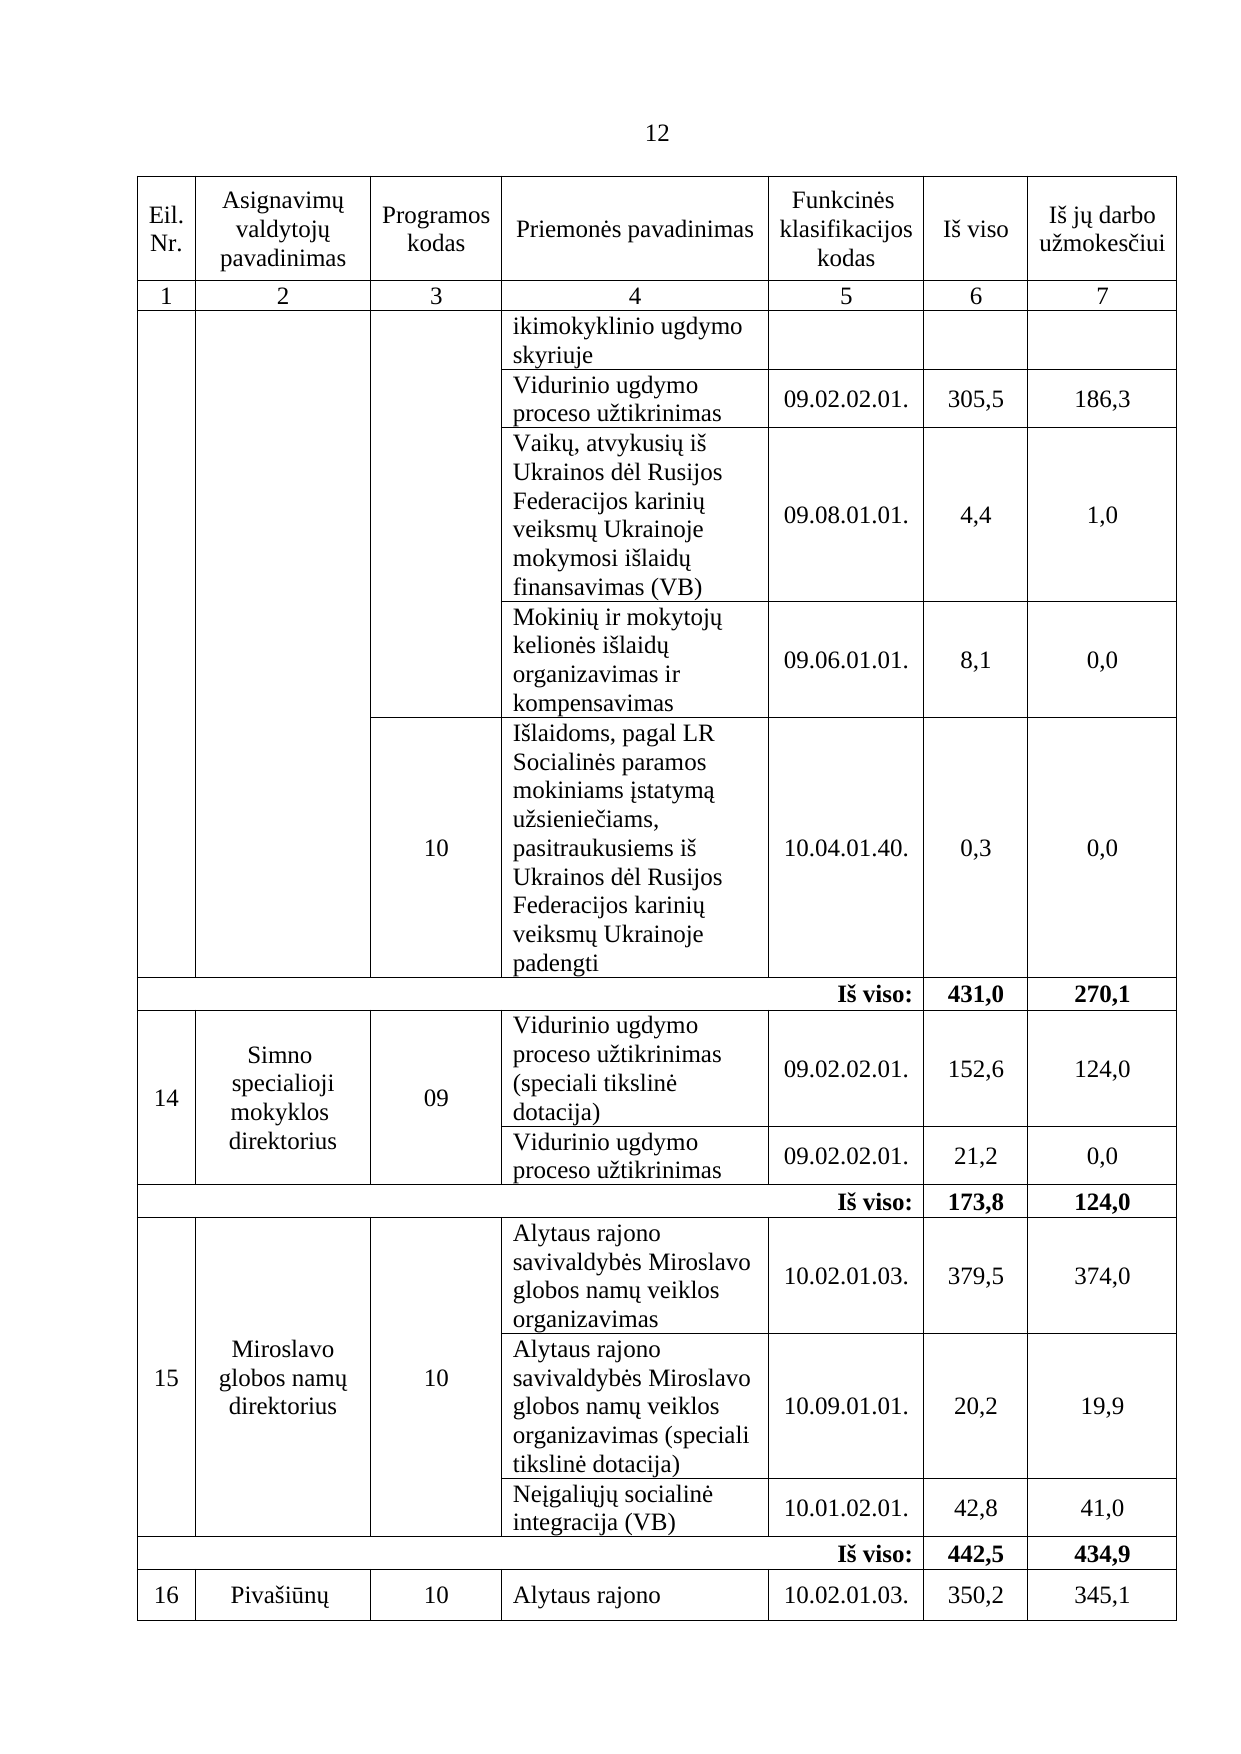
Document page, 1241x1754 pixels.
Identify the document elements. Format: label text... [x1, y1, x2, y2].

table_cell Alytaus rajono [502, 1570, 768, 1620]
table_cell 42,8 [924, 1479, 1027, 1536]
table_cell Vidurinio ugdymo proceso užtikrinimas [502, 370, 768, 427]
table_cell 0,0 [1028, 718, 1176, 977]
table_cell 379,5 [924, 1218, 1027, 1333]
table_cell Miroslavo globos namų direktorius [196, 1218, 370, 1536]
table_cell 0,0 [1028, 602, 1176, 717]
table_cell 7 [1028, 281, 1176, 310]
table_cell 270,1 [1028, 978, 1176, 1009]
table_cell 374,0 [1028, 1218, 1176, 1333]
table_cell 186,3 [1028, 370, 1176, 427]
table_cell 10.02.01.03. [769, 1218, 923, 1333]
table_cell Vidurinio ugdymo proceso užtikrinimas [502, 1127, 768, 1184]
table_cell 14 [138, 1011, 195, 1184]
table_cell 5 [769, 281, 923, 310]
table_cell 09.02.02.01. [769, 1127, 923, 1184]
table_cell 345,1 [1028, 1570, 1176, 1620]
table_cell Alytaus rajono savivaldybės Miroslavo globos namų veiklos organizavimas [502, 1218, 768, 1333]
table_cell 173,8 [924, 1185, 1027, 1217]
table_cell 8,1 [924, 602, 1027, 717]
table_cell 442,5 [924, 1537, 1027, 1569]
table_header Iš viso [924, 177, 1027, 280]
table_cell 10 [371, 1218, 501, 1536]
table_cell 10.09.01.01. [769, 1334, 923, 1478]
table_cell Išlaidoms, pagal LR Socialinės paramos mokiniams įstatymą užsieniečiams, pasitraukusiems iš Ukrainos dėl Rusijos Federacijos karinių veiksmų Ukrainoje padengti [502, 718, 768, 977]
table_cell Iš viso: [138, 1185, 923, 1217]
table_cell 20,2 [924, 1334, 1027, 1478]
table_cell 16 [138, 1570, 195, 1620]
table_cell 0,0 [1028, 1127, 1176, 1184]
table_cell [138, 311, 195, 977]
table_cell Iš viso: [138, 978, 923, 1009]
table_cell [196, 311, 370, 977]
table_cell 19,9 [1028, 1334, 1176, 1478]
table_header Asignavimų valdytojų pavadinimas [196, 177, 370, 280]
table_cell [924, 311, 1027, 369]
table_cell 350,2 [924, 1570, 1027, 1620]
table_cell 09 [371, 1011, 501, 1184]
table_cell Vaikų, atvykusių iš Ukrainos dėl Rusijos Federacijos karinių veiksmų Ukrainoje mokymosi išlaidų finansavimas (VB) [502, 428, 768, 601]
table_cell 3 [371, 281, 501, 310]
table_cell Iš viso: [138, 1537, 923, 1569]
table_cell Pivašiūnų [196, 1570, 370, 1620]
table_cell 10 [371, 718, 501, 977]
table_cell 1 [138, 281, 195, 310]
table_cell ikimokyklinio ugdymo skyriuje [502, 311, 768, 369]
table_cell Vidurinio ugdymo proceso užtikrinimas (speciali tikslinė dotacija) [502, 1011, 768, 1126]
table_cell 09.02.02.01. [769, 370, 923, 427]
table_cell 10.04.01.40. [769, 718, 923, 977]
table_cell 0,3 [924, 718, 1027, 977]
table_cell 4,4 [924, 428, 1027, 601]
table_cell 41,0 [1028, 1479, 1176, 1536]
table_cell 15 [138, 1218, 195, 1536]
table_cell Alytaus rajono savivaldybės Miroslavo globos namų veiklos organizavimas (speciali tikslinė dotacija) [502, 1334, 768, 1478]
table_cell 152,6 [924, 1011, 1027, 1126]
table_cell 2 [196, 281, 370, 310]
table_header Programos kodas [371, 177, 501, 280]
table_header Eil. Nr. [138, 177, 195, 280]
table_header Funkcinės klasifikacijos kodas [769, 177, 923, 280]
table_cell 6 [924, 281, 1027, 310]
table_header Priemonės pavadinimas [502, 177, 768, 280]
table_cell 124,0 [1028, 1011, 1176, 1126]
table_cell 09.06.01.01. [769, 602, 923, 717]
table_cell 10.01.02.01. [769, 1479, 923, 1536]
table_cell 09.02.02.01. [769, 1011, 923, 1126]
table_cell 1,0 [1028, 428, 1176, 601]
table_cell [769, 311, 923, 369]
table_cell 305,5 [924, 370, 1027, 427]
table_cell 124,0 [1028, 1185, 1176, 1217]
table_cell Mokinių ir mokytojų kelionės išlaidų organizavimas ir kompensavimas [502, 602, 768, 717]
table_cell 10 [371, 1570, 501, 1620]
table_cell 4 [502, 281, 768, 310]
table_cell 434,9 [1028, 1537, 1176, 1569]
table_header Iš jų darbo užmokesčiui [1028, 177, 1176, 280]
table_cell Simno specialioji mokyklos direktorius [196, 1011, 370, 1184]
table_cell 10.02.01.03. [769, 1570, 923, 1620]
table_cell [371, 311, 501, 717]
table_cell 431,0 [924, 978, 1027, 1009]
table_cell 21,2 [924, 1127, 1027, 1184]
table_cell 09.08.01.01. [769, 428, 923, 601]
table_cell [1028, 311, 1176, 369]
table_cell Neįgaliųjų socialinė integracija (VB) [502, 1479, 768, 1536]
